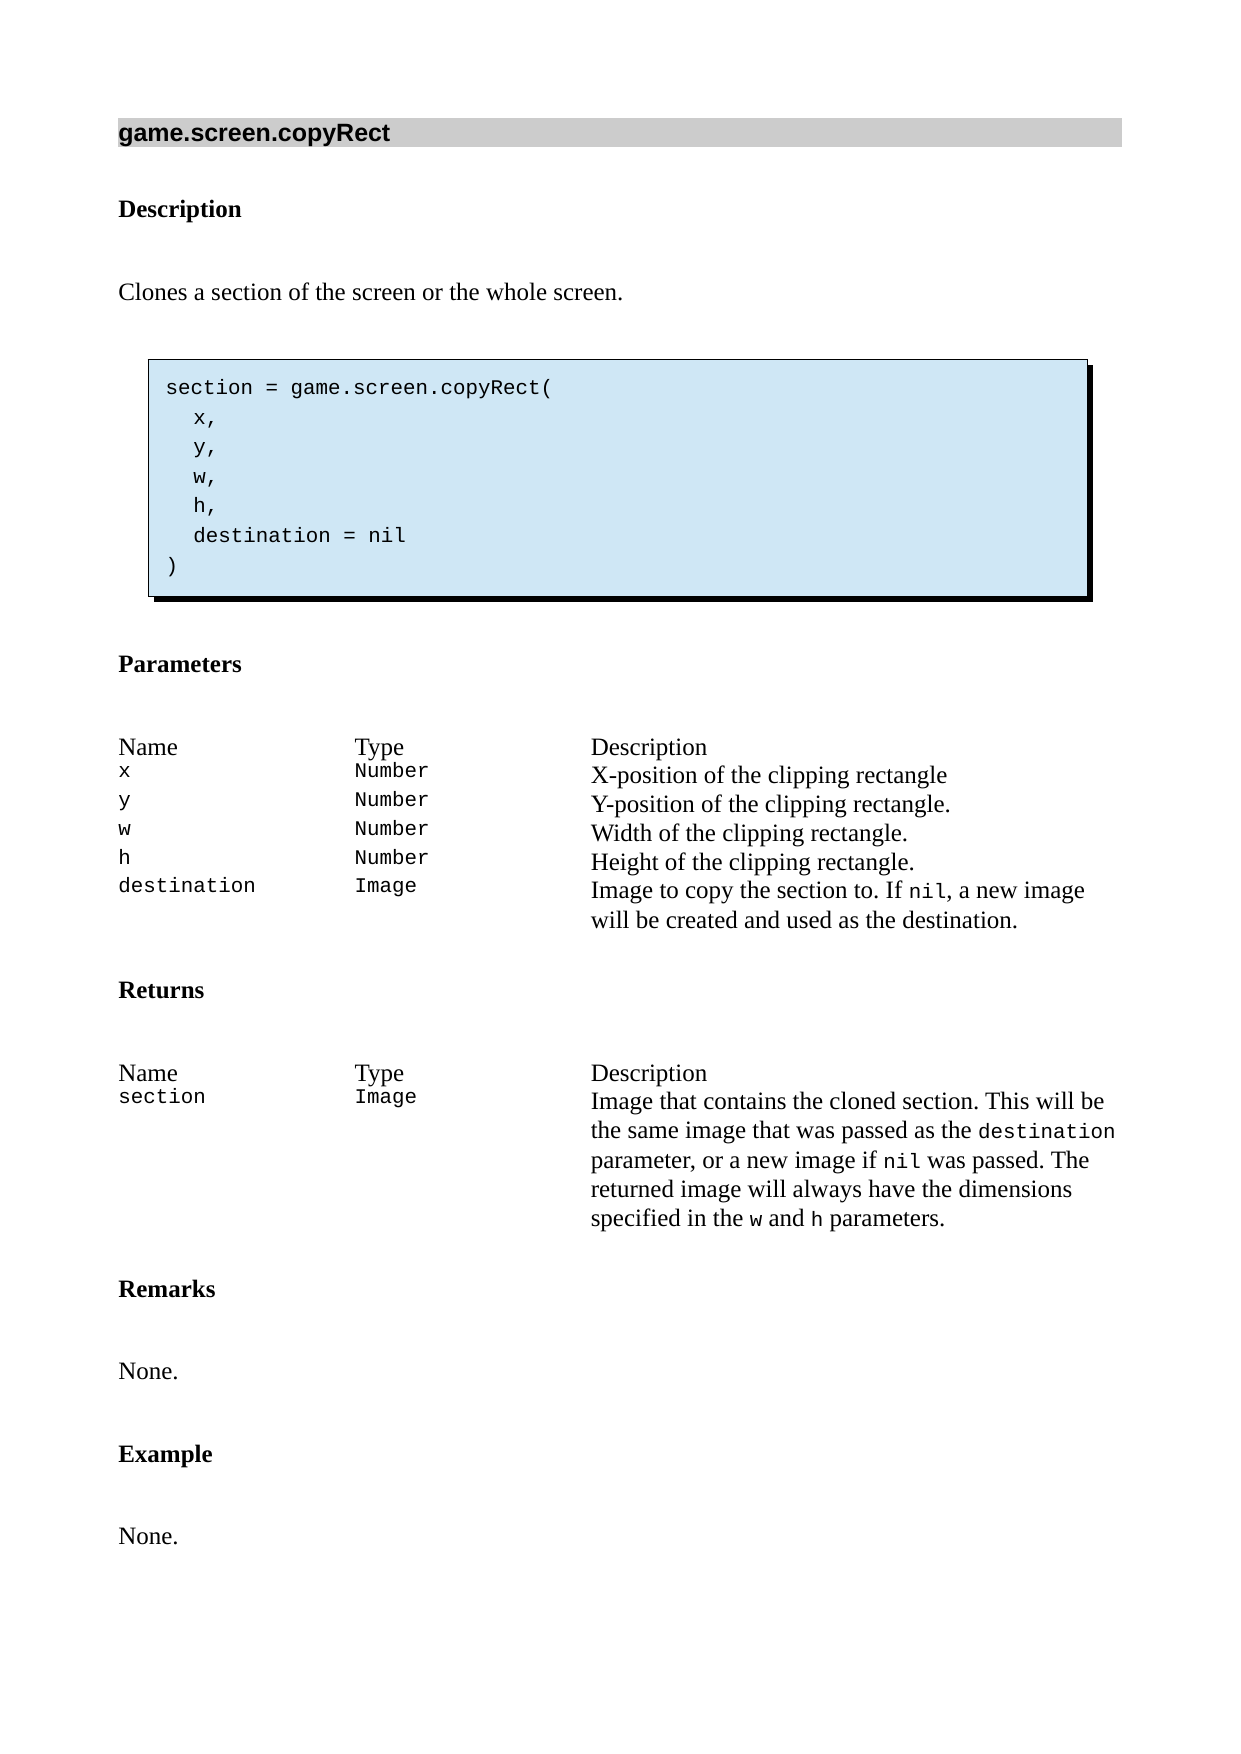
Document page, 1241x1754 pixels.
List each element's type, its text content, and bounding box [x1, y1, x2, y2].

subtitle game.screen.copyRect [118, 118, 1122, 147]
table_cell Height of the clipping rectangle. [591, 847, 1122, 876]
text ) [149, 537, 1087, 596]
table_cell Number [354, 761, 591, 789]
text y, [149, 418, 1087, 448]
text None. [118, 1356, 1122, 1385]
table_cell Width of the clipping rectangle. [591, 818, 1122, 847]
table_header Description [591, 1058, 1122, 1086]
table_header Description [591, 732, 1122, 761]
table_header Type [354, 732, 591, 761]
table_cell y [118, 789, 354, 818]
text x, [149, 389, 1087, 418]
text Remarks [118, 1274, 1122, 1303]
table_cell X-position of the clipping rectangle [591, 761, 1122, 789]
text destination = nil [149, 507, 1087, 537]
text Returns [118, 975, 1122, 1004]
table_cell Number [354, 789, 591, 818]
table_header Name [118, 732, 354, 761]
table_cell Image [354, 1086, 591, 1233]
text Parameters [118, 649, 1122, 678]
table_cell Number [354, 818, 591, 847]
text Description [118, 194, 1122, 223]
table_header Name [118, 1058, 354, 1086]
text w, [149, 448, 1087, 478]
table_cell Y-position of the clipping rectangle. [591, 789, 1122, 818]
table_cell destination [118, 876, 354, 934]
text section = game.screen.copyRect( [149, 360, 1087, 389]
table_cell Image [354, 876, 591, 934]
text Example [118, 1439, 1122, 1468]
text Clones a section of the screen or the whole screen. [118, 277, 1122, 306]
table_header Type [354, 1058, 591, 1086]
table_cell w [118, 818, 354, 847]
text h, [149, 478, 1087, 507]
table_cell Image that contains the cloned section. This will be the same image that was passed as the destination parameter, or a new image if nil was passed. The returned image will always have the dimensions specified in the w and h parameters. [591, 1086, 1122, 1233]
table_cell Number [354, 847, 591, 876]
text None. [118, 1521, 1122, 1550]
table_cell x [118, 761, 354, 789]
table_cell h [118, 847, 354, 876]
table_cell Image to copy the section to. If nil, a new image will be created and used as the destination. [591, 876, 1122, 934]
table_cell section [118, 1086, 354, 1233]
